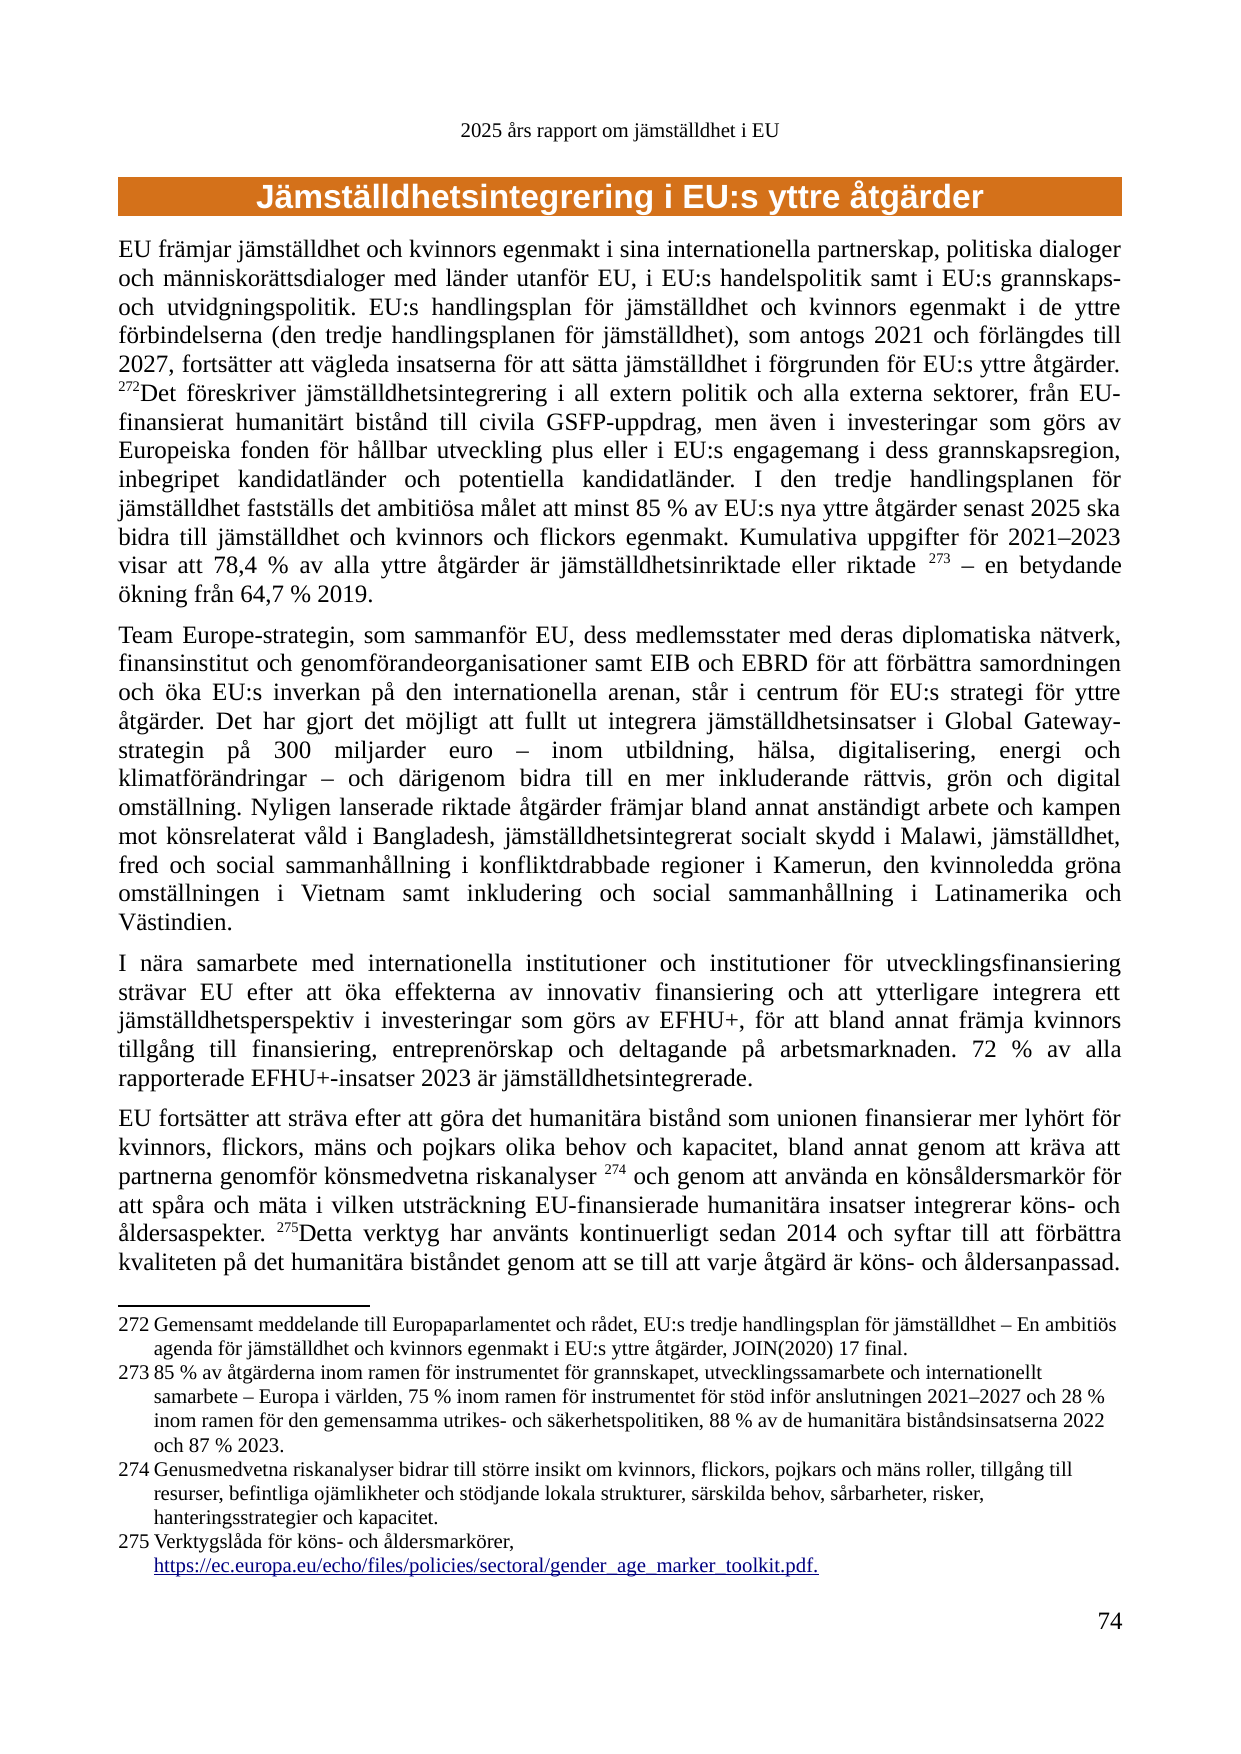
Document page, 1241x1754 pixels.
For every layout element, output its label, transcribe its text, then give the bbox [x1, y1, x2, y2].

subtitle Jämställdhetsintegrering i EU:s yttre åtgärder [118, 177, 1122, 216]
text EU främjar jämställdhet och kvinnors egenmakt i sina internationella partnerskap, politiska dialoger och människorättsdialoger med länder utanför EU, i EU:s handelspolitik samt i EU:s grannskaps- och utvidgningspolitik. EU:s handlingsplan för jämställdhet och kvinnors egenmakt i de yttre förbindelserna (den tredje handlingsplanen för jämställdhet), som antogs 2021 och förlängdes till 2027, fortsätter att vägleda insatserna för att sätta jämställdhet i förgrunden för EU:s yttre åtgärder. Det föreskriver jämställdhetsintegrering i all extern politik och alla externa sektorer, från EU-finansierat humanitärt bistånd till civila GSFP-uppdrag, men även i investeringar som görs av Europeiska fonden för hållbar utveckling plus eller i EU:s engagemang i dess grannskapsregion, inbegripet kandidatländer och potentiella kandidatländer. I den tredje handlingsplanen för jämställdhet fastställs det ambitiösa målet att minst 85 % av EU:s nya yttre åtgärder senast 2025 ska bidra till jämställdhet och kvinnors och flickors egenmakt. Kumulativa uppgifter för 2021–2023 visar att 78,4 % av alla yttre åtgärder är jämställdhetsinriktade eller riktade – en betydande ökning från 64,7 % 2019. [118, 234, 1122, 608]
text Verktygslåda för köns- och åldersmarkörer, https://ec.europa.eu/echo/files/policies/sectoral/gender_age_marker_toolkit.pdf. [118, 1529, 1122, 1577]
text Gemensamt meddelande till Europaparlamentet och rådet, EU:s tredje handlingsplan för jämställdhet – En ambitiös agenda för jämställdhet och kvinnors egenmakt i EU:s yttre åtgärder, JOIN(2020) 17 final. [118, 1312, 1122, 1360]
text Team Europe-strategin, som sammanför EU, dess medlemsstater med deras diplomatiska nätverk, finansinstitut och genomförandeorganisationer samt EIB och EBRD för att förbättra samordningen och öka EU:s inverkan på den internationella arenan, står i centrum för EU:s strategi för yttre åtgärder. Det har gjort det möjligt att fullt ut integrera jämställdhetsinsatser i Global Gateway-strategin på 300 miljarder euro – inom utbildning, hälsa, digitalisering, energi och klimatförändringar – och därigenom bidra till en mer inkluderande rättvis, grön och digital omställning. Nyligen lanserade riktade åtgärder främjar bland annat anständigt arbete och kampen mot könsrelaterat våld i Bangladesh, jämställdhetsintegrerat socialt skydd i Malawi, jämställdhet, fred och social sammanhållning i konfliktdrabbade regioner i Kamerun, den kvinnoledda gröna omställningen i Vietnam samt inkludering och social sammanhållning i Latinamerika och Västindien. [118, 620, 1122, 936]
text Genusmedvetna riskanalyser bidrar till större insikt om kvinnors, flickors, pojkars och mäns roller, tillgång till resurser, befintliga ojämlikheter och stödjande lokala strukturer, särskilda behov, sårbarheter, risker, hanteringsstrategier och kapacitet. [118, 1457, 1122, 1529]
text 85 % av åtgärderna inom ramen för instrumentet för grannskapet, utvecklingssamarbete och internationellt samarbete – Europa i världen, 75 % inom ramen för instrumentet för stöd inför anslutningen 2021–2027 och 28 % inom ramen för den gemensamma utrikes- och säkerhetspolitiken, 88 % av de humanitära biståndsinsatserna 2022 och 87 % 2023. [118, 1360, 1122, 1457]
text EU fortsätter att sträva efter att göra det humanitära bistånd som unionen finansierar mer lyhört för kvinnors, flickors, mäns och pojkars olika behov och kapacitet, bland annat genom att kräva att partnerna genomför könsmedvetna riskanalyser och genom att använda en könsåldersmarkör för att spåra och mäta i vilken utsträckning EU-finansierade humanitära insatser integrerar köns- och åldersaspekter. Detta verktyg har använts kontinuerligt sedan 2014 och syftar till att förbättra kvaliteten på det humanitära biståndet genom att se till att varje åtgärd är köns- och åldersanpassad. [118, 1103, 1122, 1276]
text I nära samarbete med internationella institutioner och institutioner för utvecklingsfinansiering strävar EU efter att öka effekterna av innovativ finansiering och att ytterligare integrera ett jämställdhetsperspektiv i investeringar som görs av EFHU+, för att bland annat främja kvinnors tillgång till finansiering, entreprenörskap och deltagande på arbetsmarknaden. 72 % av alla rapporterade EFHU+-insatser 2023 är jämställdhetsintegrerade. [118, 948, 1122, 1092]
